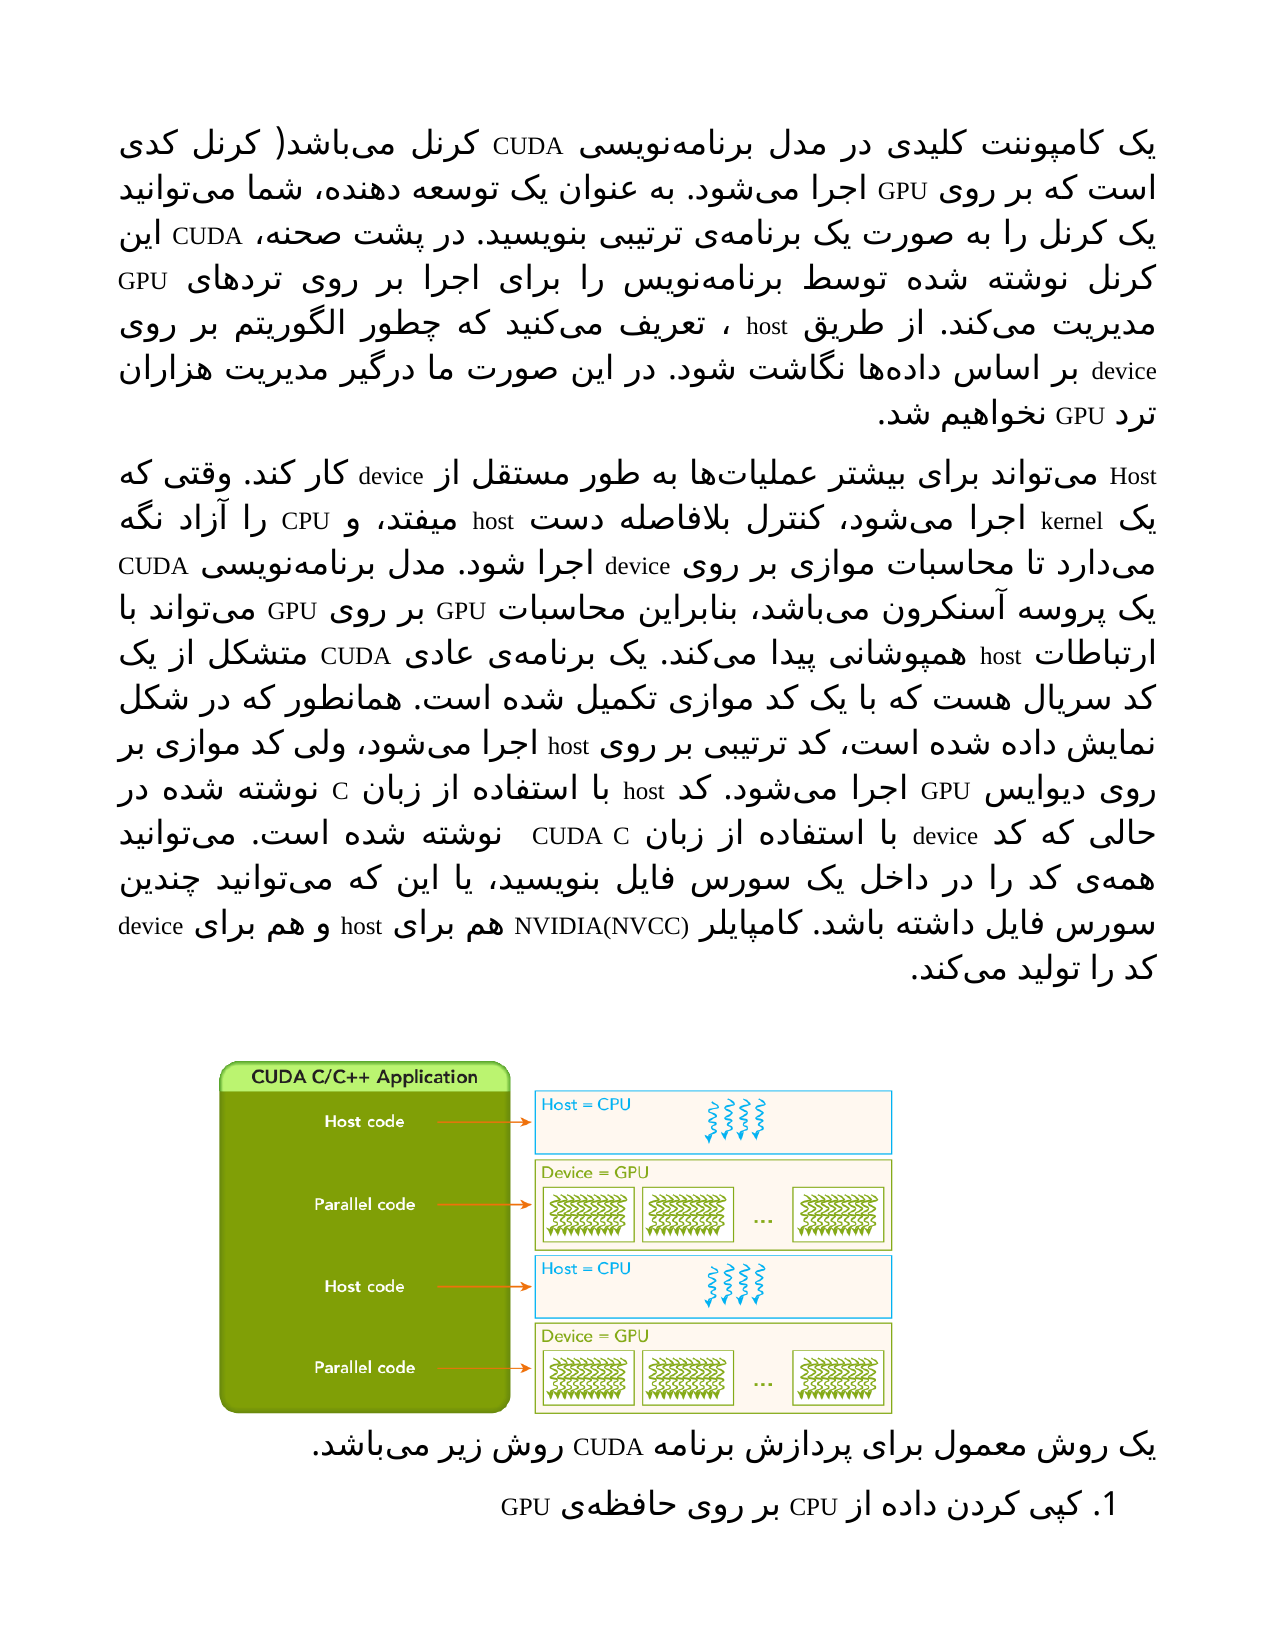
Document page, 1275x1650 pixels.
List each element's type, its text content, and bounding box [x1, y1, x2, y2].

text یک روش معمول برای پردازش برنامه CUDA روش زیر می‌باشد. [118, 1420, 1157, 1465]
text یک کامپوننت کلیدی در مدل برنامه‌نویسی CUDA کرنل می‌باشد( کرنل کدی است که بر روی GPU اجرا می‌شود. به عنوان یک توسعه دهنده، شما می‌توانید یک کرنل را به صورت یک برنامه‌ی ترتیبی بنویسید. در پشت صحنه، CUDA این کرنل نوشته شده توسط برنامه‌نویس را برای اجرا بر روی ترد‌های GPU مدیریت می‌کند. از طریق host ، تعریف می‌کنید که چطور الگوریتم بر روی device بر اساس داده‌ها نگاشت شود. در این صورت ما درگیر مدیریت هزاران ترد GPU نخواهیم شد. [118, 118, 1157, 433]
list کپی کردن داده از CPU بر روی حافظه‌ی GPU [118, 1480, 1119, 1525]
text Host می‌تواند برای بیشتر عملیات‌ها به طور مستقل از device کار کند. وقتی که یک kernel اجرا می‌شود، کنترل بلافاصله دست host میفتد، و CPU را آزاد نگه می‌دارد تا محاسبات موازی بر روی device اجرا شود. مدل برنامه‌نویسی CUDA یک پروسه آسنکرون می‌باشد، بنابراین محاسبات GPU بر روی GPU می‌تواند با ارتباطات host همپوشانی پیدا می‌کند. یک برنامه‌ی عادی CUDA متشکل از یک کد سریال هست که با یک کد موازی تکمیل شده است. همانطور که در شکل نمایش داده شده است، کد ترتیبی بر روی host اجرا می‌شود، ولی کد موازی بر روی دیوایس GPU اجرا می‌شود. کد host با استفاده از زبان C نوشته شده در حالی که کد device با استفاده از زبان CUDA C نوشته شده است. می‌توانید همه‌ی کد را در داخل یک سورس فایل بنویسید، یا این که می‌توانید چندین سورس فایل داشته باشد. کامپایلر NVIDIA(NVCC) هم برای host و هم برای device کد را تولید می‌کند. [118, 448, 1157, 988]
picture [118, 1048, 1157, 1420]
